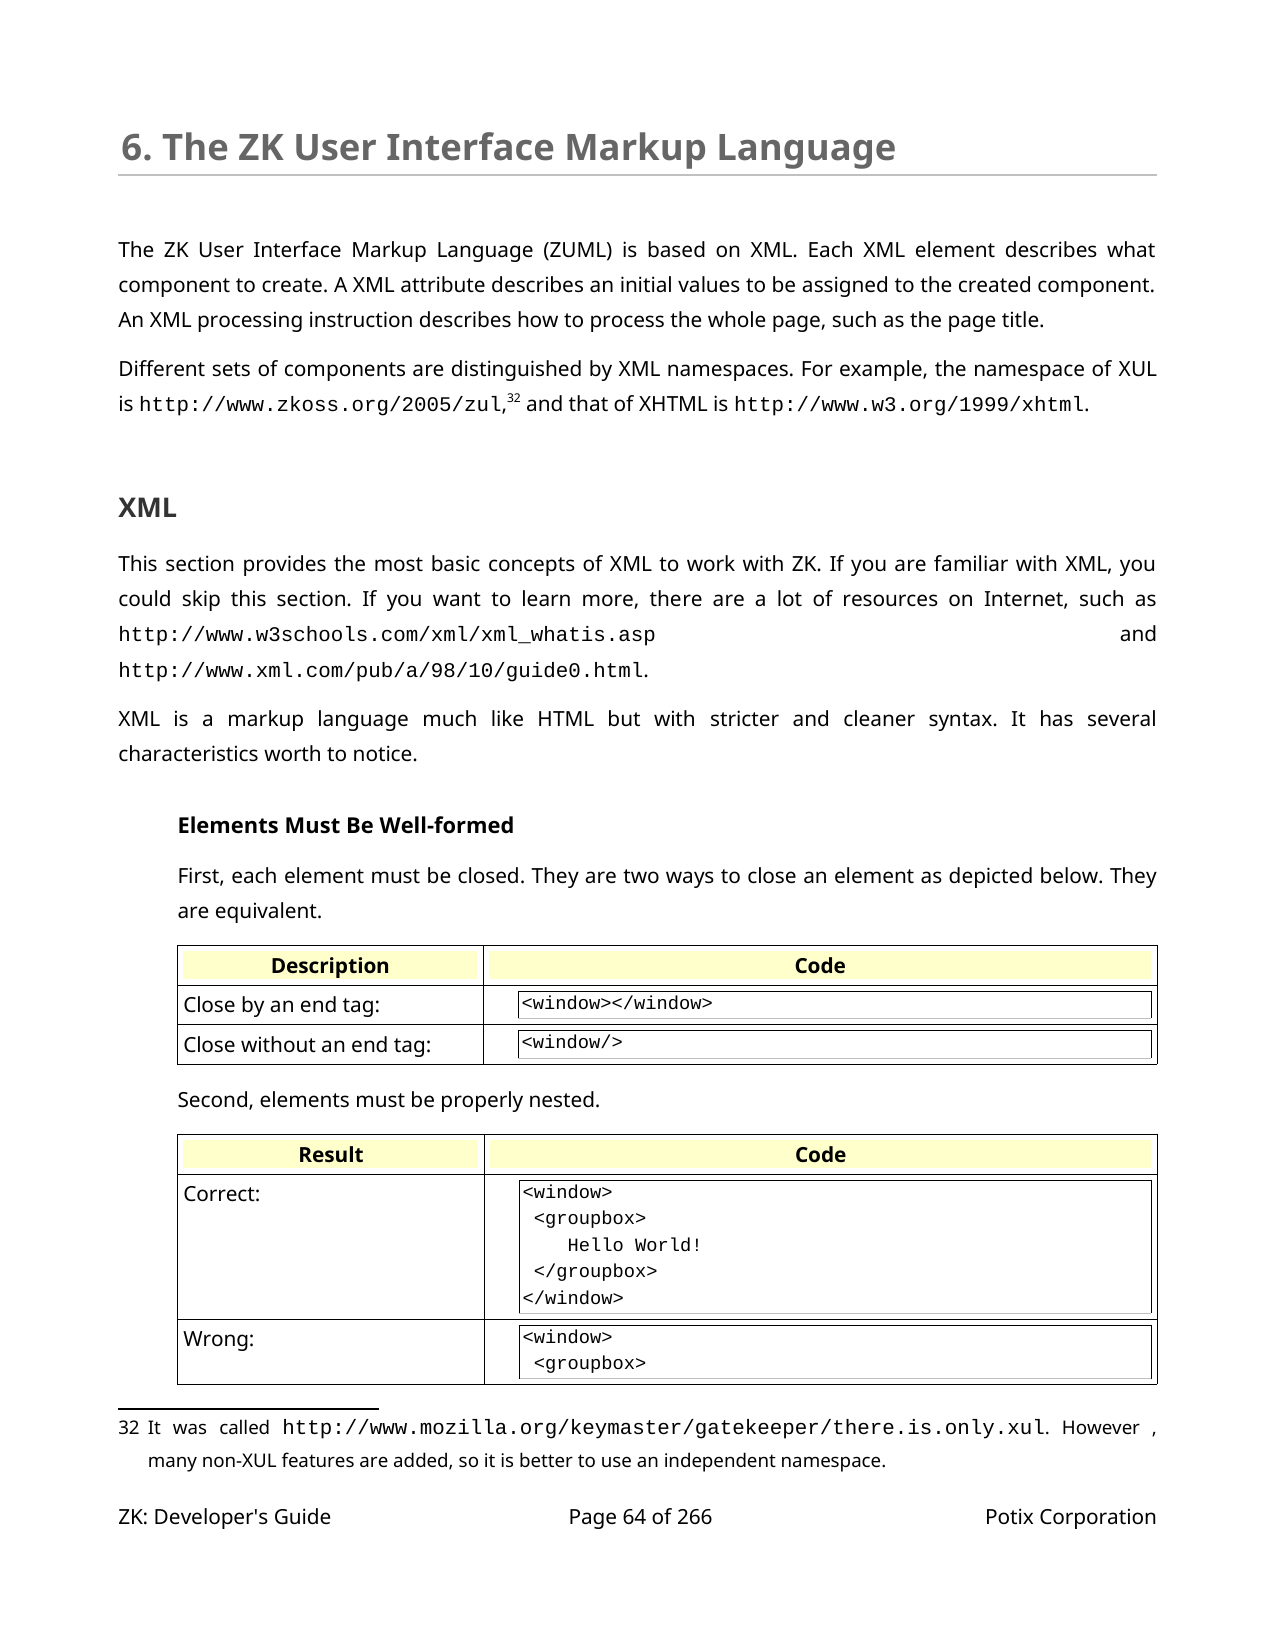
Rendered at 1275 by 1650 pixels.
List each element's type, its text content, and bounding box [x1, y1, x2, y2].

table_cell Close by an end tag: [178, 986, 483, 1024]
table_cell <window> <groupbox> [485, 1320, 1157, 1384]
table_header Description [178, 946, 483, 985]
text It was called http://www.mozilla.org/keymaster/gatekeeper/there.is.only.xul. However , many non-XUL features are added, so it is better to use an independent namespace. [118, 1415, 1157, 1473]
text Second, elements must be properly nested. [177, 1085, 1157, 1113]
table_cell Correct: [178, 1175, 484, 1319]
table_cell Wrong: [178, 1320, 484, 1384]
table_header Code [485, 1135, 1157, 1174]
table_header Code [484, 946, 1157, 985]
subtitle XML [118, 489, 1157, 526]
text This section provides the most basic concepts of XML to work with ZK. If you are familiar with XML, you could skip this section. If you want to learn more, there are a lot of resources on Internet, such as http://www.w3schools.com/xml/xml_whatis.asp and http://www.xml.com/pub/a/98/10/guide0.html. [118, 549, 1157, 684]
text The ZK User Interface Markup Language (ZUML) is based on XML. Each XML element describes what component to create. A XML attribute describes an initial values to be assigned to the created component. An XML processing instruction describes how to process the whole page, such as the page title. [118, 235, 1157, 333]
text First, each element must be closed. They are two ways to close an element as depicted below. They are equivalent. [177, 861, 1157, 924]
subtitle 6. The ZK User Interface Markup Language [118, 118, 1157, 174]
table_header Result [178, 1135, 484, 1174]
subtitle Elements Must Be Well-formed [177, 810, 1157, 840]
text XML is a markup language much like HTML but with stricter and cleaner syntax. It has several characteristics worth to notice. [118, 704, 1157, 768]
table_cell <window/> [484, 1025, 1157, 1064]
table_cell <window> <groupbox> Hello World! </groupbox> </window> [485, 1175, 1157, 1319]
text Different sets of components are distinguished by XML namespaces. For example, the namespace of XUL is http://www.zkoss.org/2005/zul, and that of XHTML is http://www.w3.org/1999/xhtml. [118, 354, 1157, 418]
table_cell <window></window> [484, 986, 1157, 1024]
table_cell Close without an end tag: [178, 1025, 483, 1064]
